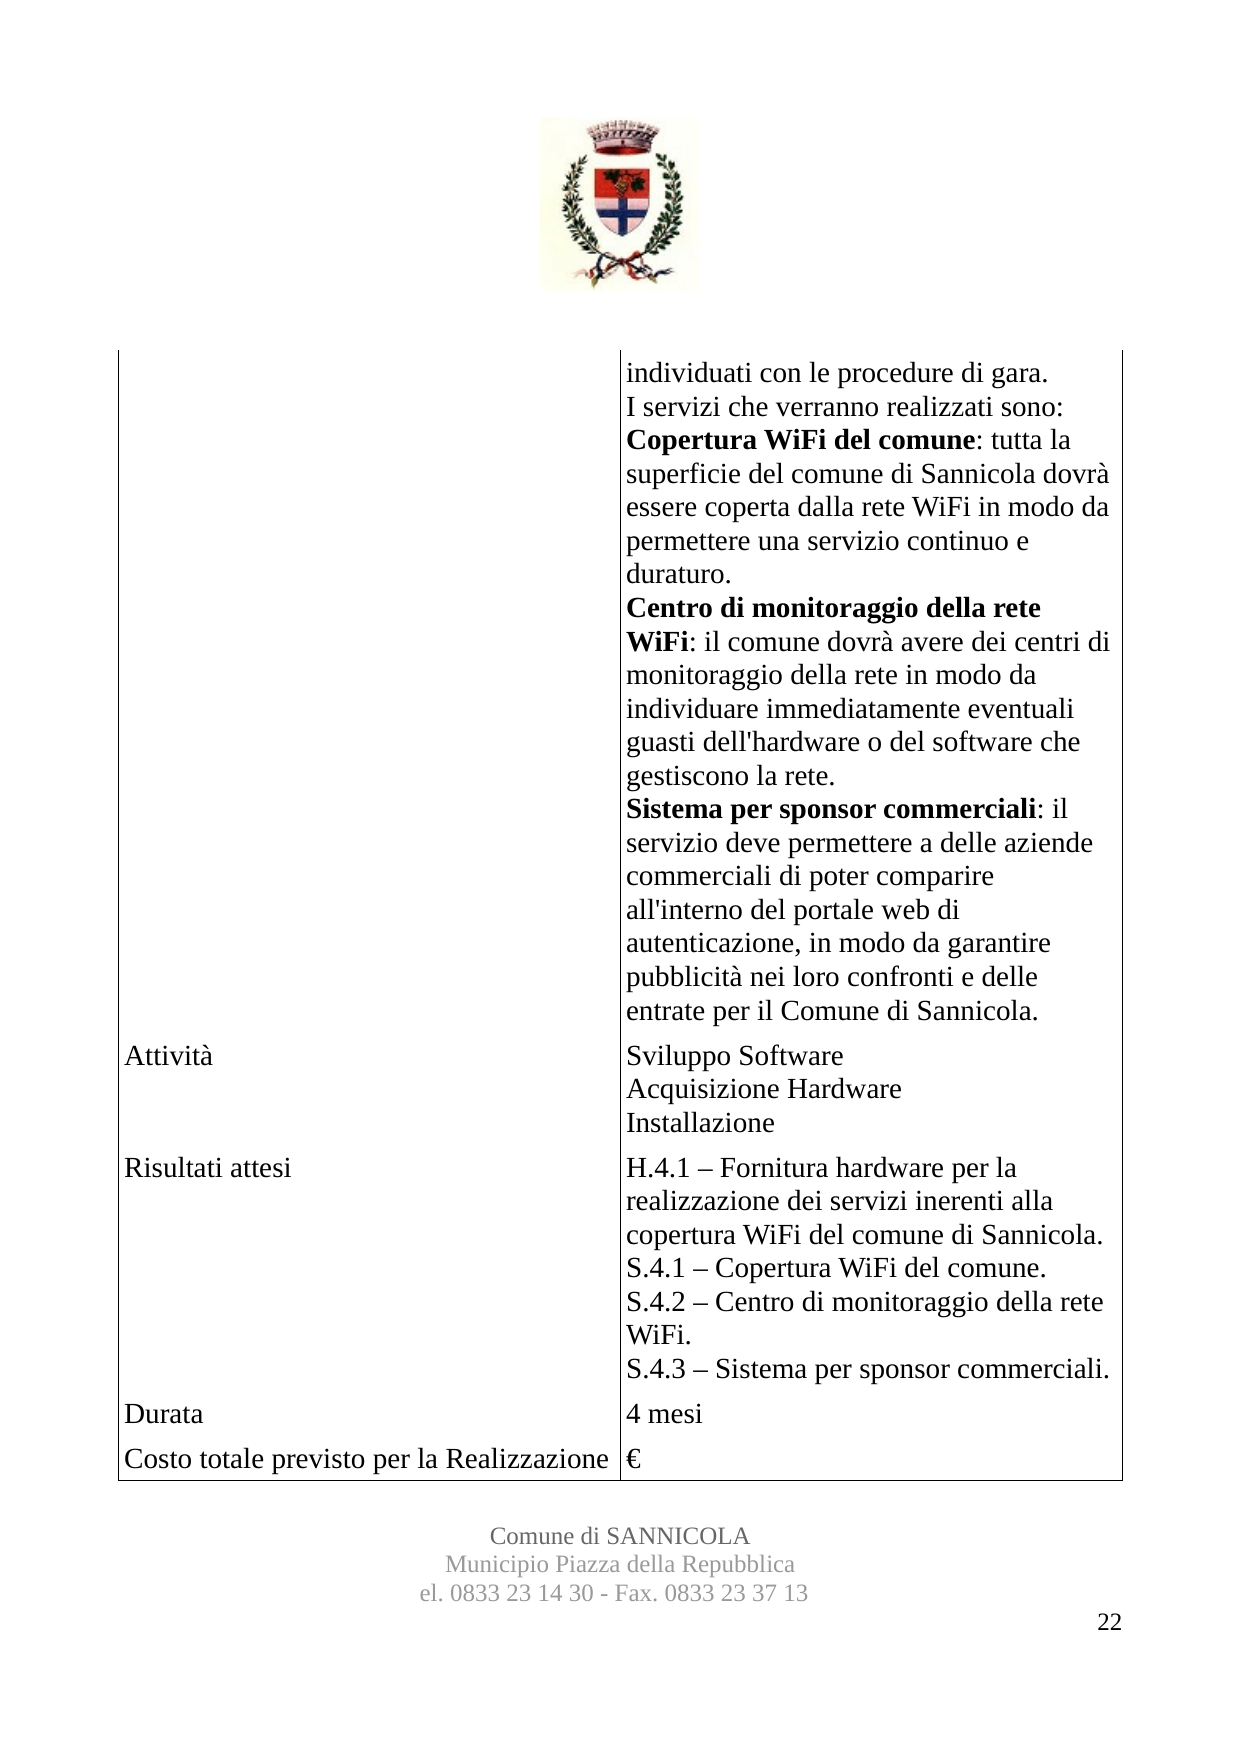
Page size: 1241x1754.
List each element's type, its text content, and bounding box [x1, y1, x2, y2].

table_cell [119, 350, 620, 1032]
picture [540, 117, 700, 291]
table_cell Durata [119, 1390, 620, 1435]
table_cell 4 mesi [621, 1390, 1122, 1435]
table_cell € [621, 1435, 1122, 1480]
table_cell Costo totale previsto per la Realizzazione [119, 1435, 620, 1480]
table_cell Sviluppo Software Acquisizione Hardware Installazione [621, 1032, 1122, 1144]
table_cell Risultati attesi [119, 1144, 620, 1390]
table_cell individuati con le procedure di gara. I servizi che verranno realizzati sono: Copertura WiFi del comune: tutta la superficie del comune di Sannicola dovrà essere coperta dalla rete WiFi in modo da permettere una servizio continuo e duraturo. Centro di monitoraggio della rete WiFi: il comune dovrà avere dei centri di monitoraggio della rete in modo da individuare immediatamente eventuali guasti dell'hardware o del software che gestiscono la rete. Sistema per sponsor commerciali: il servizio deve permettere a delle aziende commerciali di poter comparire all'interno del portale web di autenticazione, in modo da garantire pubblicità nei loro confronti e delle entrate per il Comune di Sannicola. [621, 350, 1122, 1032]
table_cell H.4.1 – Fornitura hardware per la realizzazione dei servizi inerenti alla copertura WiFi del comune di Sannicola. S.4.1 – Copertura WiFi del comune. S.4.2 – Centro di monitoraggio della rete WiFi. S.4.3 – Sistema per sponsor commerciali. [621, 1144, 1122, 1390]
table_cell Attività [119, 1032, 620, 1144]
